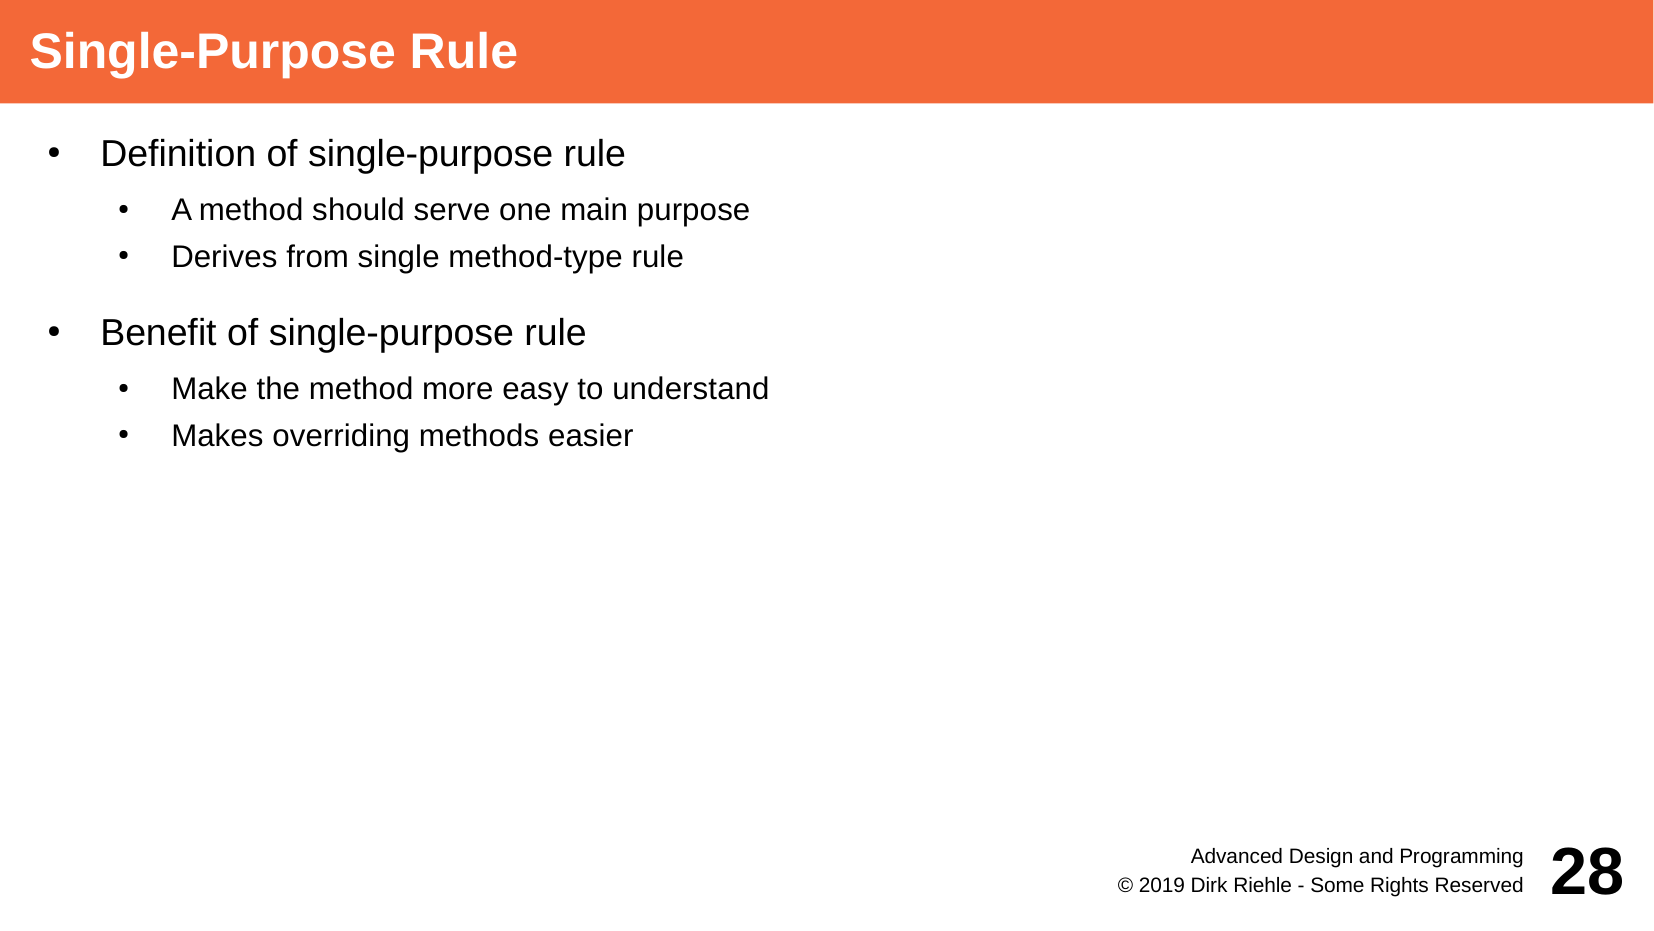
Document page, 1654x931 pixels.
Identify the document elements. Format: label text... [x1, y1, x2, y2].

title Single-Purpose Rule [0, 0, 1654, 104]
list Definition of single-purpose rule A method should serve one main purpose Derives from single method-type rule Benefit of single-purpose rule Make the method more easy to understand Makes overriding methods easier [29, 132, 1625, 813]
